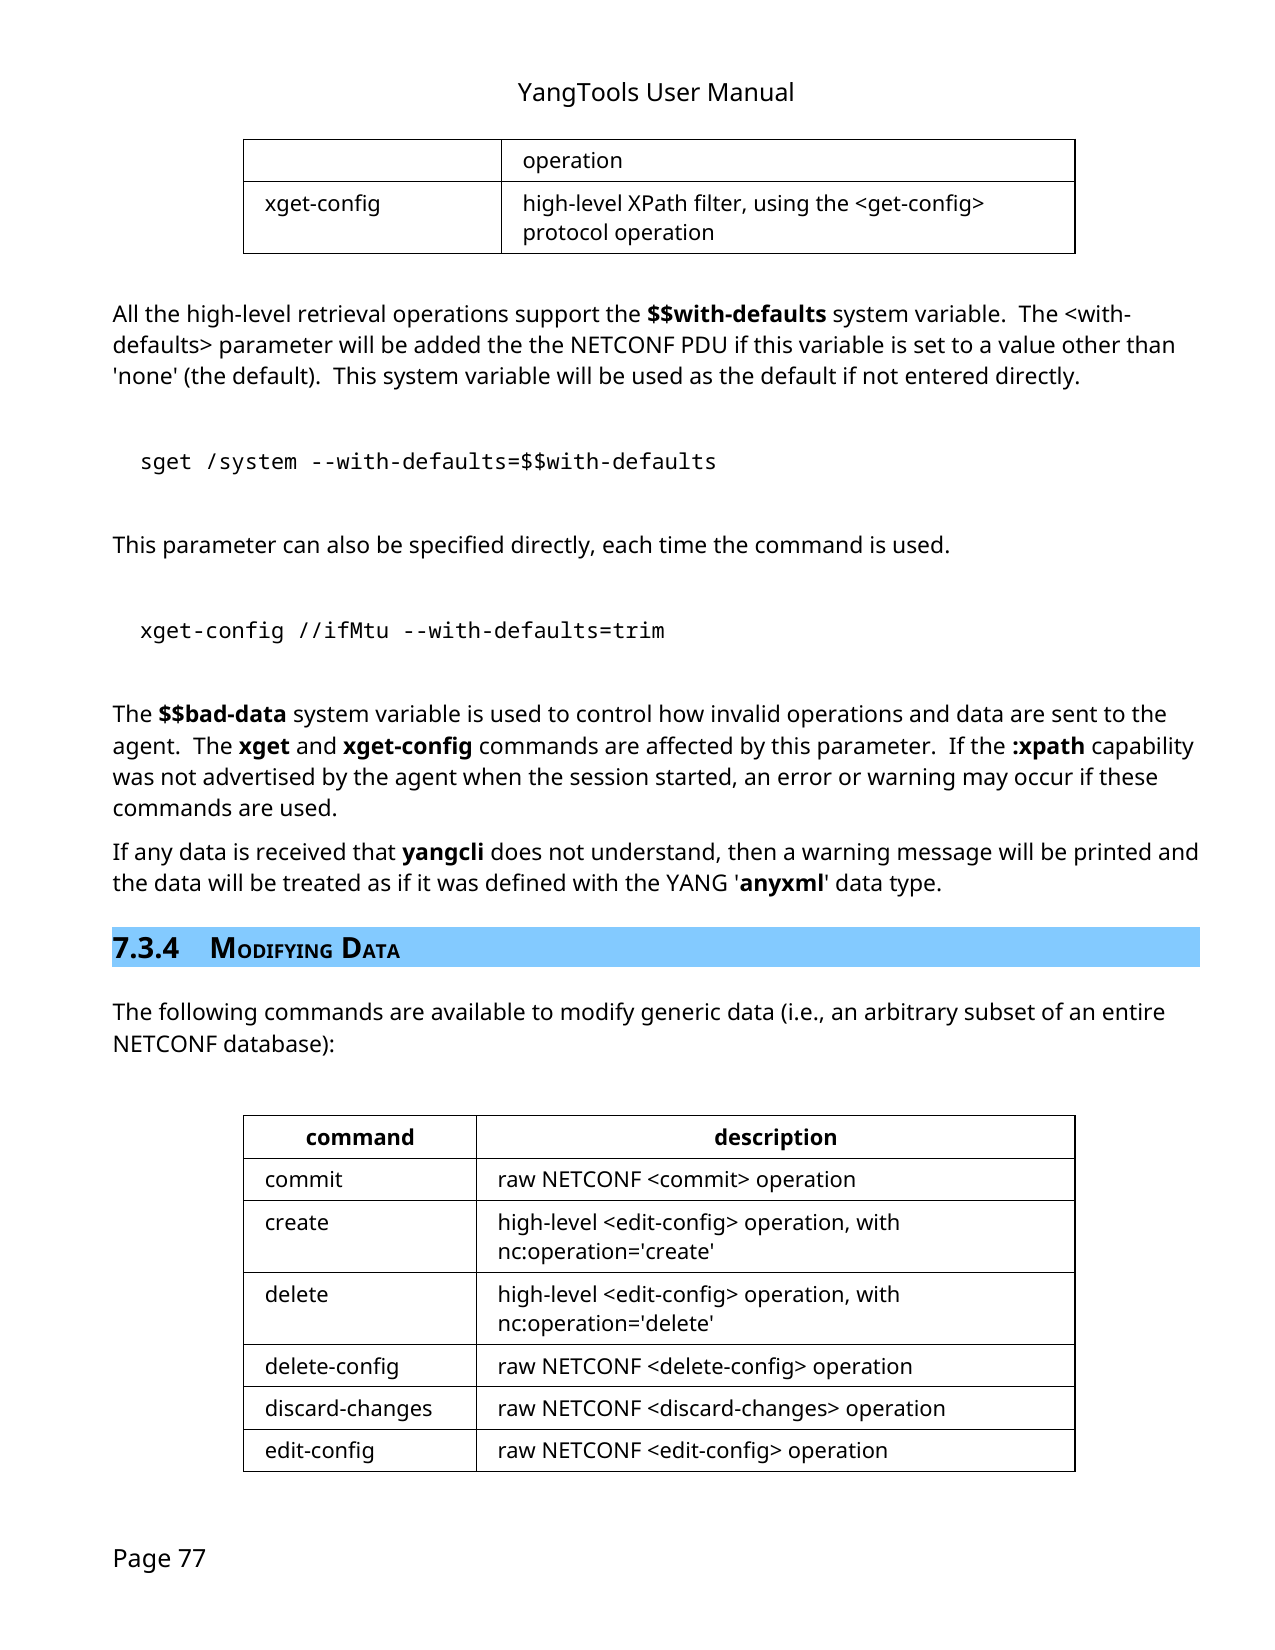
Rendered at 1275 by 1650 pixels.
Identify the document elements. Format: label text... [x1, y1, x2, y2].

table_cell discard-changes [244, 1387, 476, 1428]
text The $$bad-data system variable is used to control how invalid operations and data are sent to the agent. The xget and xget-config commands are affected by this parameter. If the :xpath capability was not advertised by the agent when the session started, an error or warning may occur if these commands are used. [112, 698, 1200, 823]
table_cell edit-config [244, 1430, 476, 1471]
table_cell high-level XPath filter, using the <get-config> protocol operation [502, 182, 1074, 253]
table_cell raw NETCONF <delete-config> operation [477, 1345, 1074, 1386]
table_cell delete [244, 1273, 476, 1344]
text This parameter can also be specified directly, each time the command is used. [112, 529, 1200, 561]
text The following commands are available to modify generic data (i.e., an arbitrary subset of an entire NETCONF database): [112, 996, 1200, 1059]
table_cell delete-config [244, 1345, 476, 1386]
table_cell operation [502, 140, 1074, 181]
table_cell raw NETCONF <discard-changes> operation [477, 1387, 1074, 1428]
text sget /system --with-defaults=$$with-defaults [139, 446, 1200, 476]
table_cell high-level <edit-config> operation, with nc:operation='create' [477, 1201, 1074, 1272]
subtitle Modifying Data [112, 927, 1200, 967]
text All the high-level retrieval operations support the $$with-defaults system variable. The <with-defaults> parameter will be added the the NETCONF PDU if this variable is set to a value other than 'none' (the default). This system variable will be used as the default if not entered directly. [112, 298, 1200, 391]
table_header command [244, 1116, 476, 1157]
table_cell [244, 140, 501, 181]
table_cell high-level <edit-config> operation, with nc:operation='delete' [477, 1273, 1074, 1344]
table_cell create [244, 1201, 476, 1272]
table_cell raw NETCONF <commit> operation [477, 1159, 1074, 1200]
text xget-config //ifMtu --with-defaults=trim [139, 615, 1200, 644]
table_cell raw NETCONF <edit-config> operation [477, 1430, 1074, 1471]
table_header description [477, 1116, 1074, 1157]
text If any data is received that yangcli does not understand, then a warning message will be printed and the data will be treated as if it was defined with the YANG 'anyxml' data type. [112, 836, 1200, 898]
table_cell commit [244, 1159, 476, 1200]
table_cell xget-config [244, 182, 501, 253]
